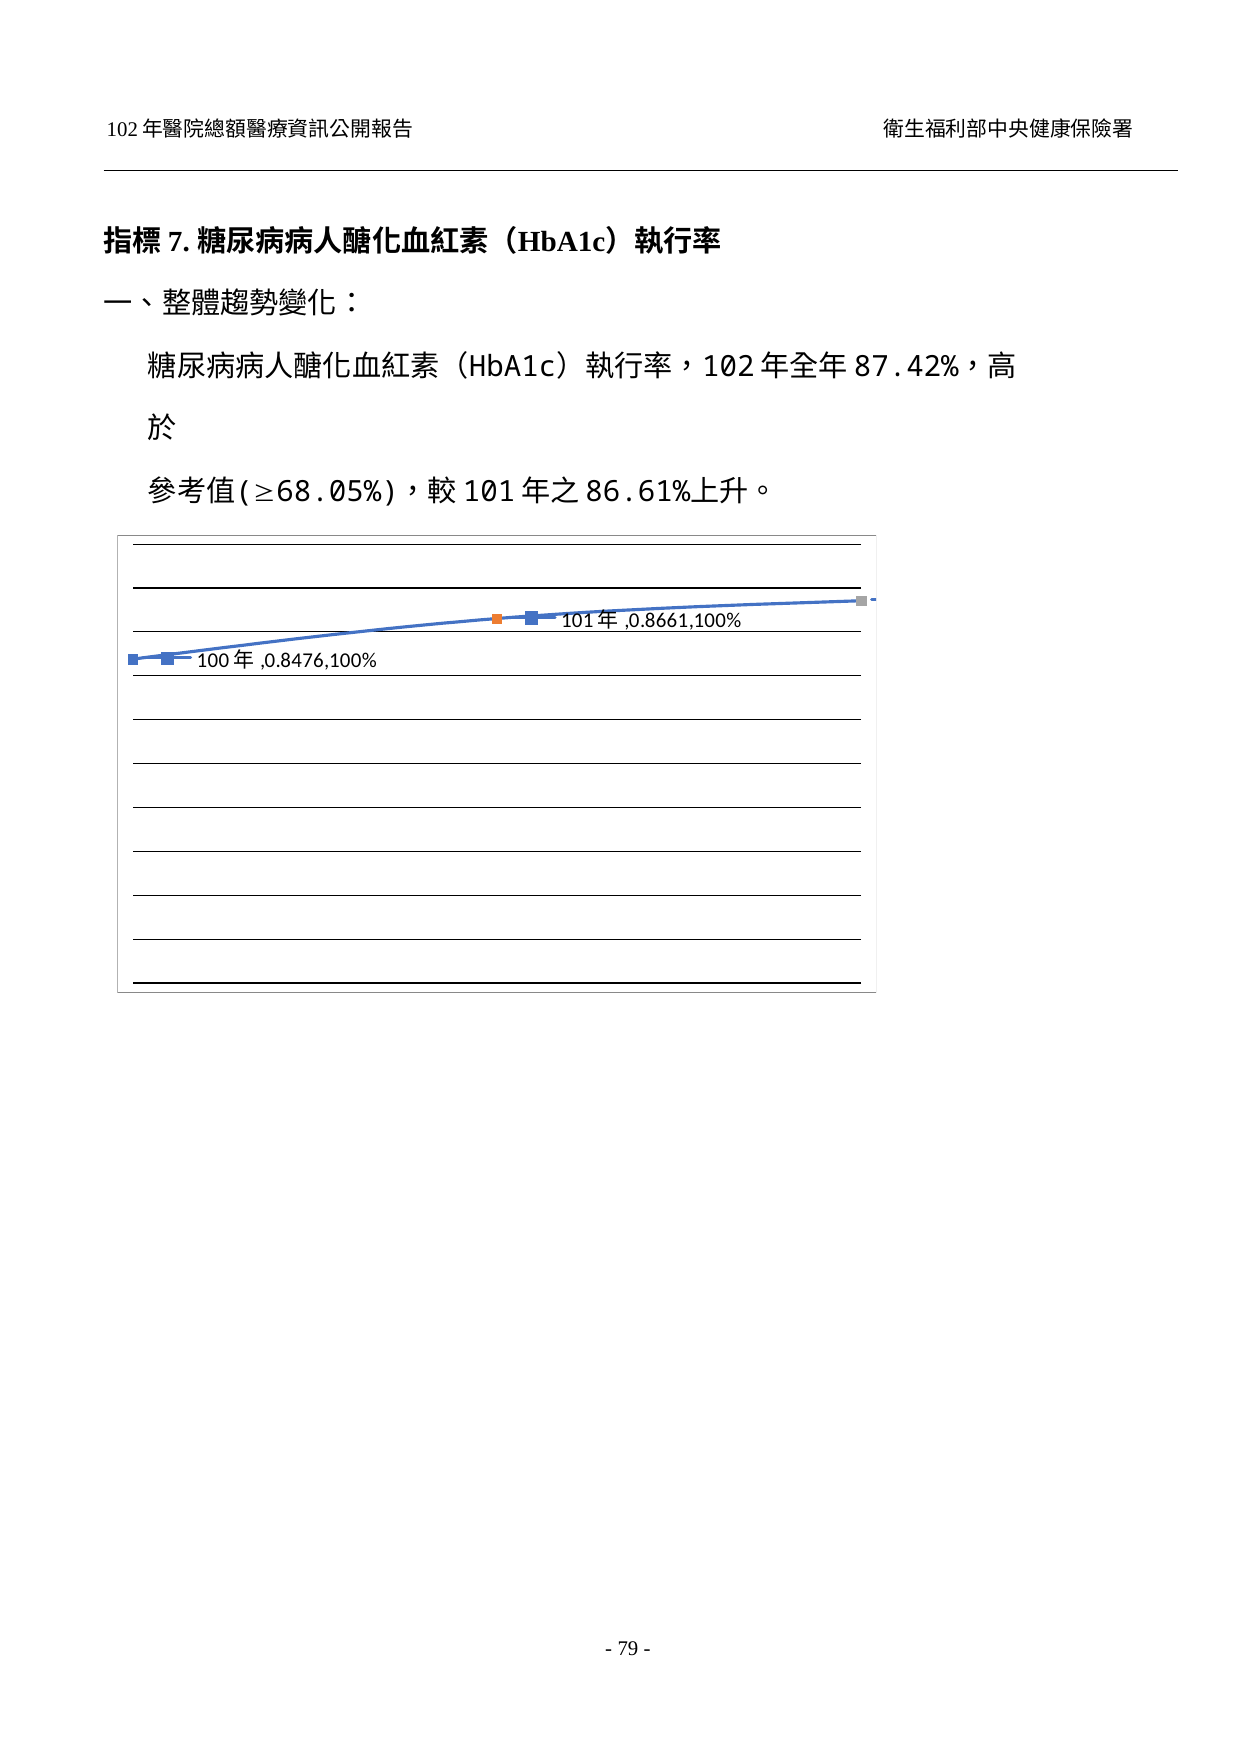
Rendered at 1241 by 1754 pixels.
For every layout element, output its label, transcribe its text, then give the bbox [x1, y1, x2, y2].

table_header 指標7. 糖尿病病人醣化血紅素（HbA1c）執行率 [104, 197, 1104, 259]
table_cell 一、整體趨勢變化： [104, 259, 1104, 322]
table_cell 糖尿病病人醣化血紅素（HbA1c）執行率，102年全年87.42%，高於 參考值(68.05%)，較101年之86.61%上升。 [104, 322, 1104, 509]
table_cell [104, 509, 1104, 1034]
